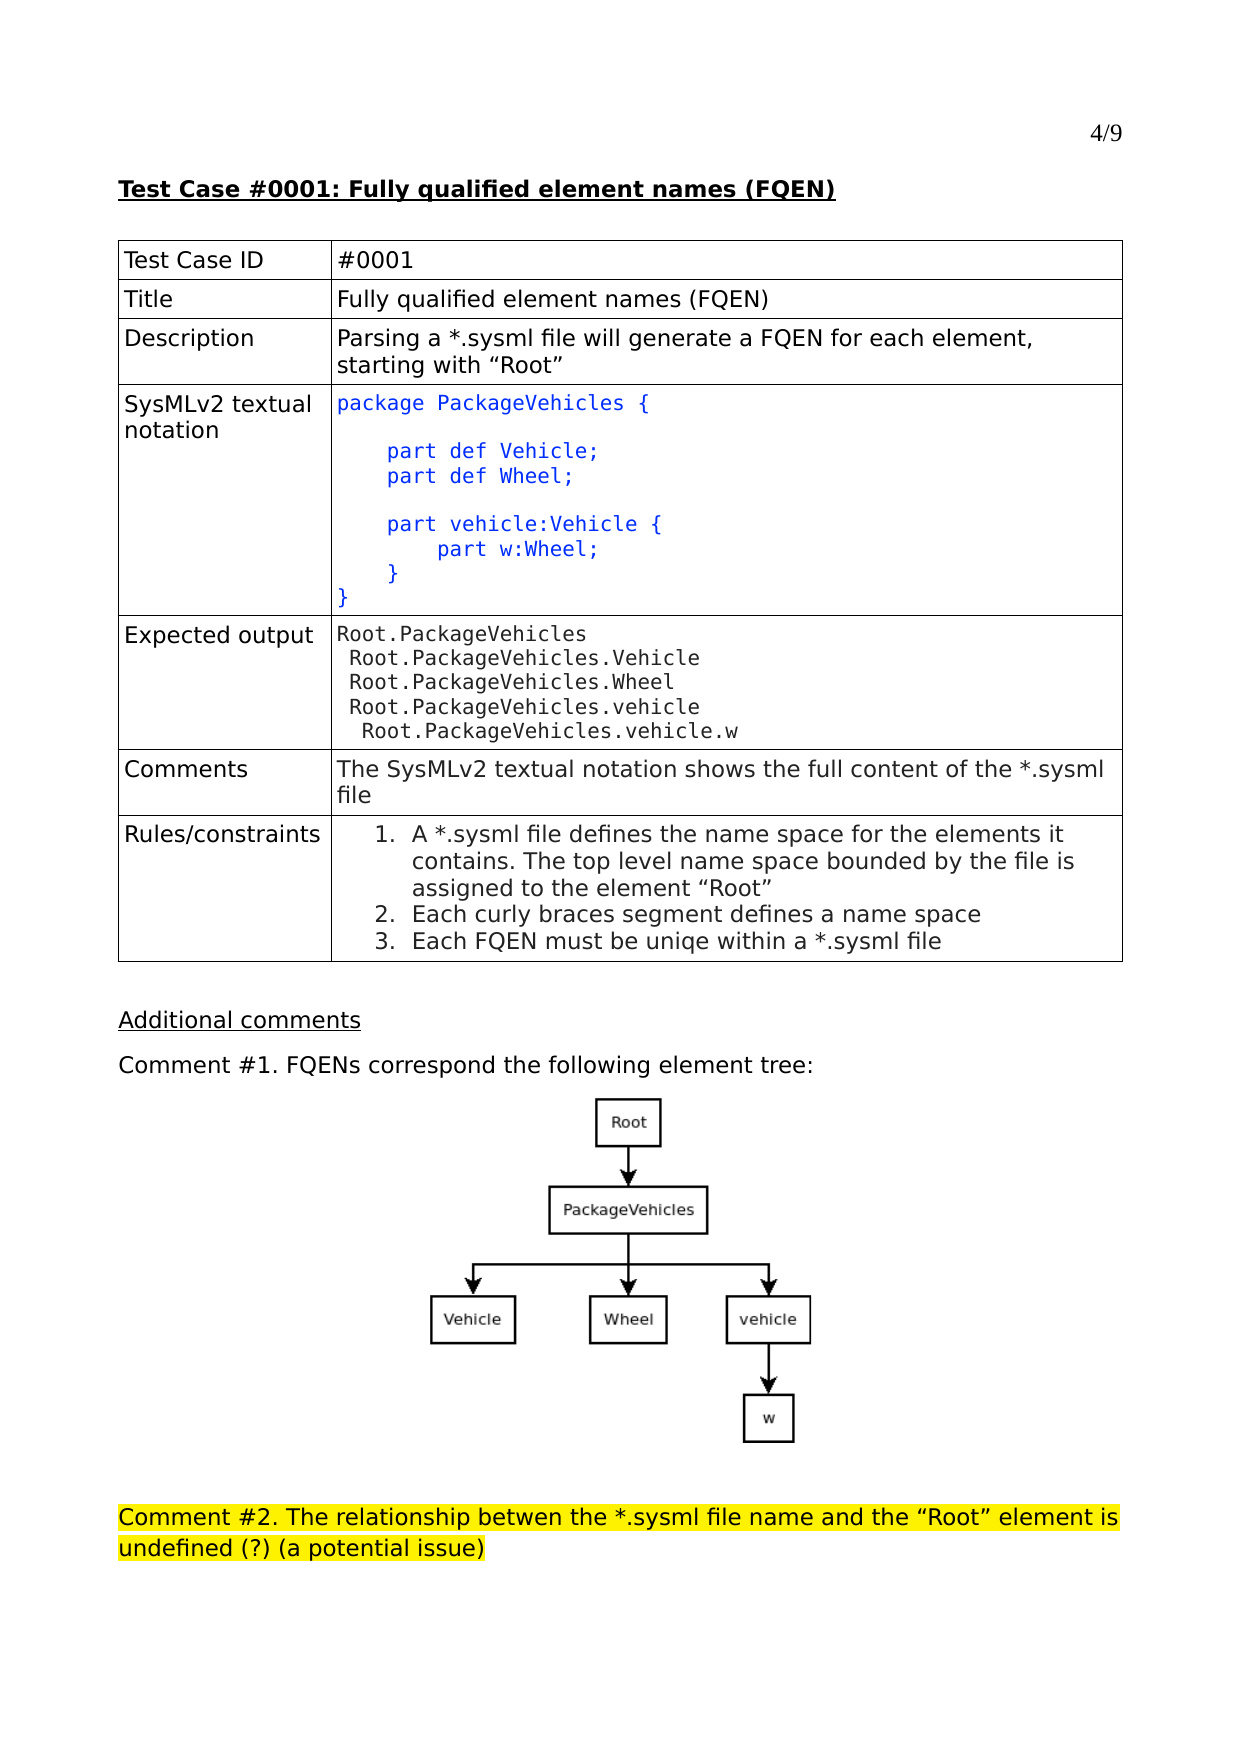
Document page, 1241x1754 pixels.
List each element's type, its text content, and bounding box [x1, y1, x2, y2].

text Comment #1. FQENs correspond the following element tree: [118, 1052, 1122, 1079]
table_cell The SysMLv2 textual notation shows the full content of the *.sysml file [332, 750, 1122, 815]
table_cell Root.PackageVehicles Root.PackageVehicles.Vehicle Root.PackageVehicles.Wheel Root.PackageVehicles.vehicle Root.PackageVehicles.vehicle.w [332, 616, 1122, 749]
picture [429, 1097, 812, 1443]
table_header Test Case ID [119, 241, 331, 279]
table_cell Title [119, 280, 331, 318]
table_cell Rules/constraints [119, 816, 331, 961]
table_cell Comments [119, 750, 331, 815]
table_cell Parsing a *.sysml file will generate a FQEN for each element, starting with “Root” [332, 319, 1122, 384]
table_header #0001 [332, 241, 1122, 279]
text Test Case #0001: Fully qualified element names (FQEN) [118, 176, 1122, 203]
table_cell Expected output [119, 616, 331, 749]
table_cell SysMLv2 textual notation [119, 385, 331, 615]
table_cell A *.sysml file defines the name space for the elements it contains. The top level name space bounded by the file is assigned to the element “Root” Each curly braces segment defines a name space Each FQEN must be uniqe within a *.sysml file [332, 816, 1122, 961]
table_cell package PackageVehicles { part def Vehicle; part def Wheel; part vehicle:Vehicle { part w:Wheel; } } [332, 385, 1122, 615]
text Comment #2. The relationship betwen the *.sysml file name and the “Root” element is undefined (?) (a potential issue) [118, 1504, 1122, 1561]
table_cell Description [119, 319, 331, 384]
table_cell Fully qualified element names (FQEN) [332, 280, 1122, 318]
text Additional comments [118, 1007, 1122, 1033]
